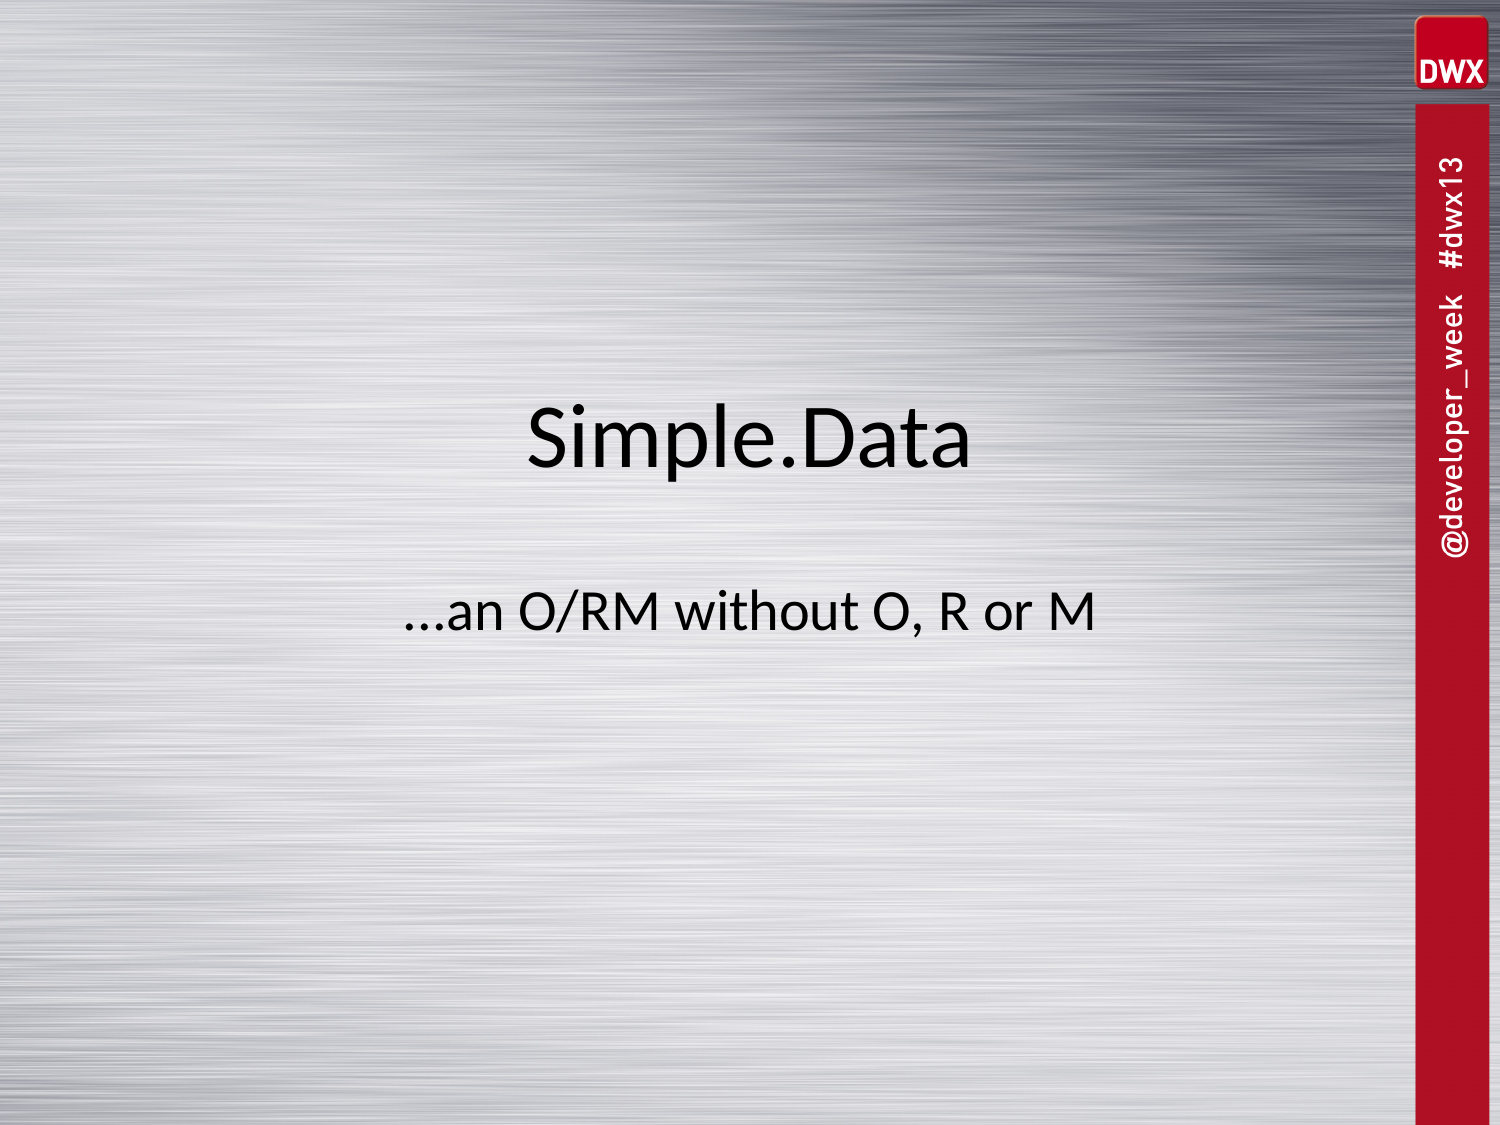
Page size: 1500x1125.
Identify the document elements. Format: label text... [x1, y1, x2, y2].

title Simple.Data [75, 336, 1426, 478]
picture [0, 0, 1500, 1125]
list ...an O/RM without O, R or M [75, 478, 1426, 929]
